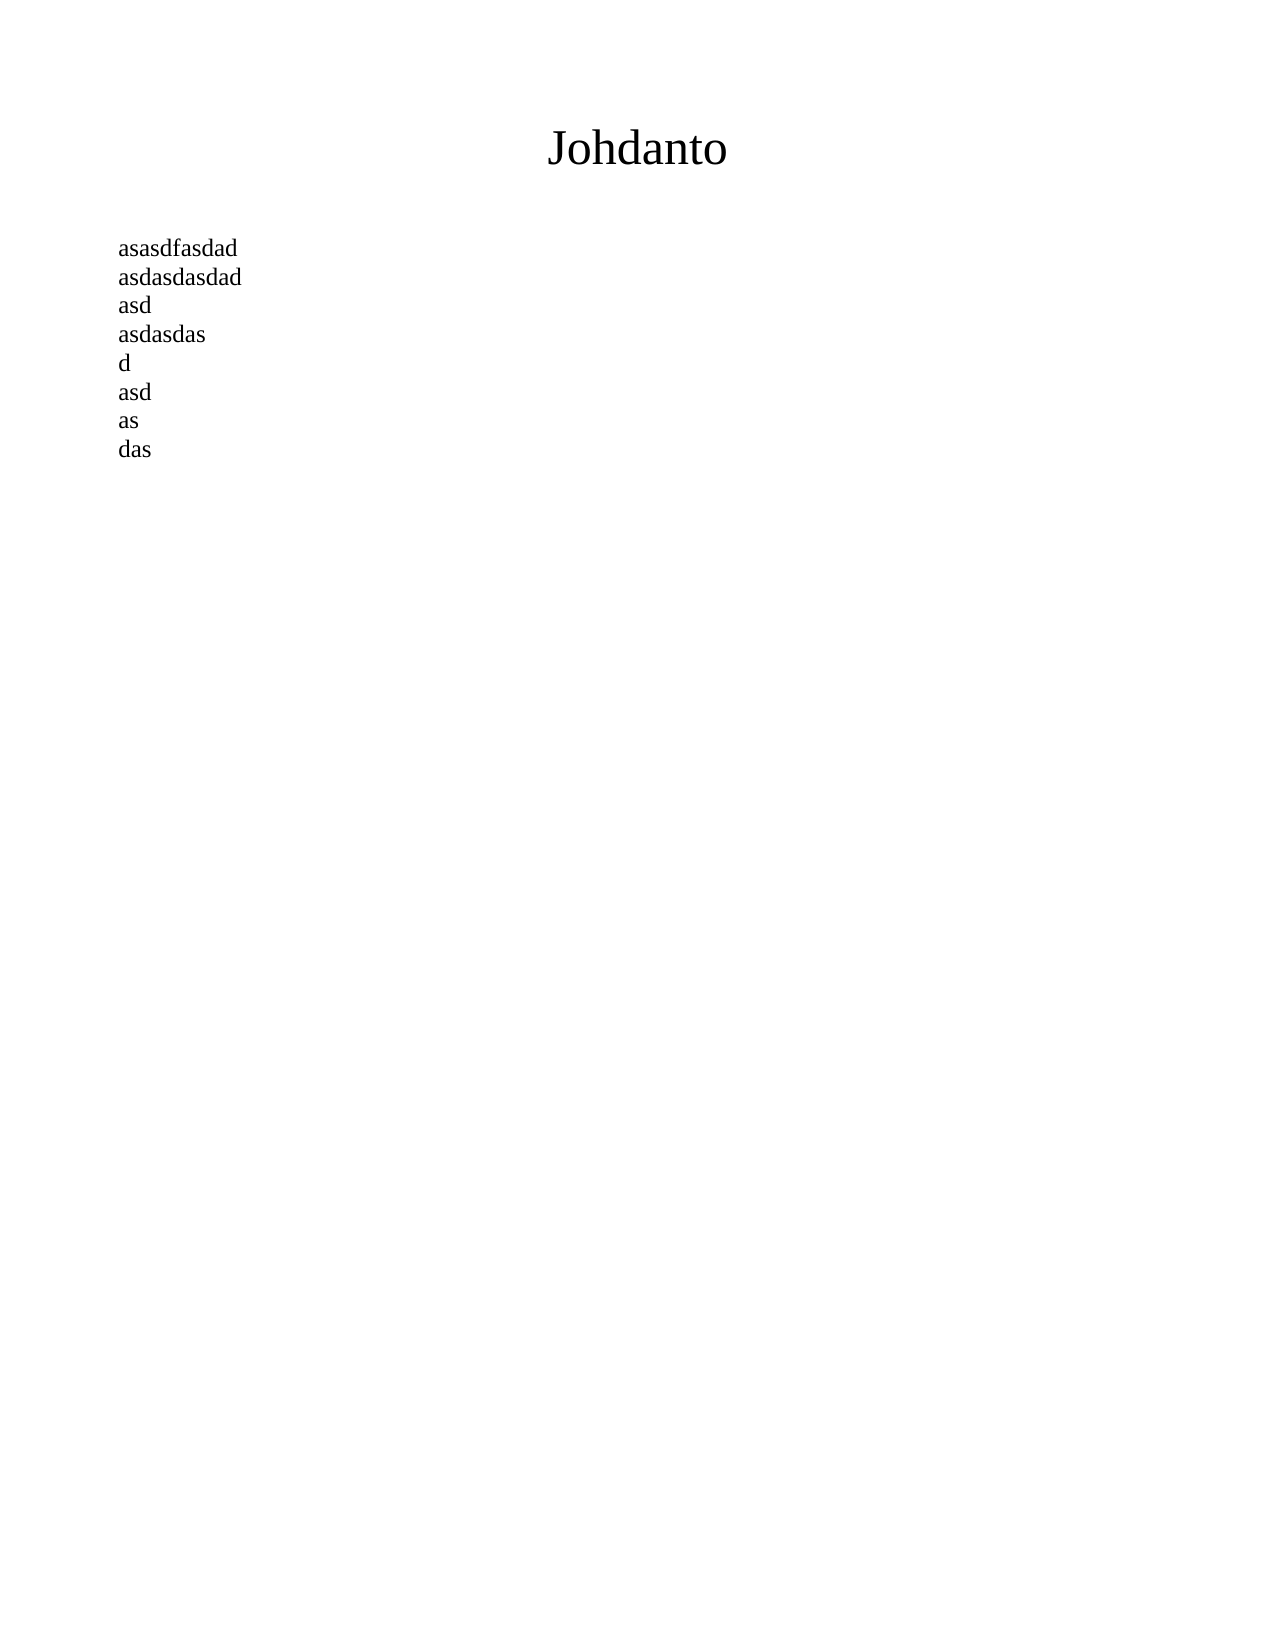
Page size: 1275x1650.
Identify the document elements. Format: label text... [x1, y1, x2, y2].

text d [118, 348, 1157, 377]
text Johdanto [118, 118, 1157, 176]
text as [118, 406, 1157, 434]
text asd [118, 377, 1157, 406]
text asdasdas [118, 319, 1157, 348]
text asd [118, 291, 1157, 319]
text asdasdasdad [118, 262, 1157, 291]
text das [118, 434, 1157, 463]
text asasdfasdad [118, 233, 1157, 262]
